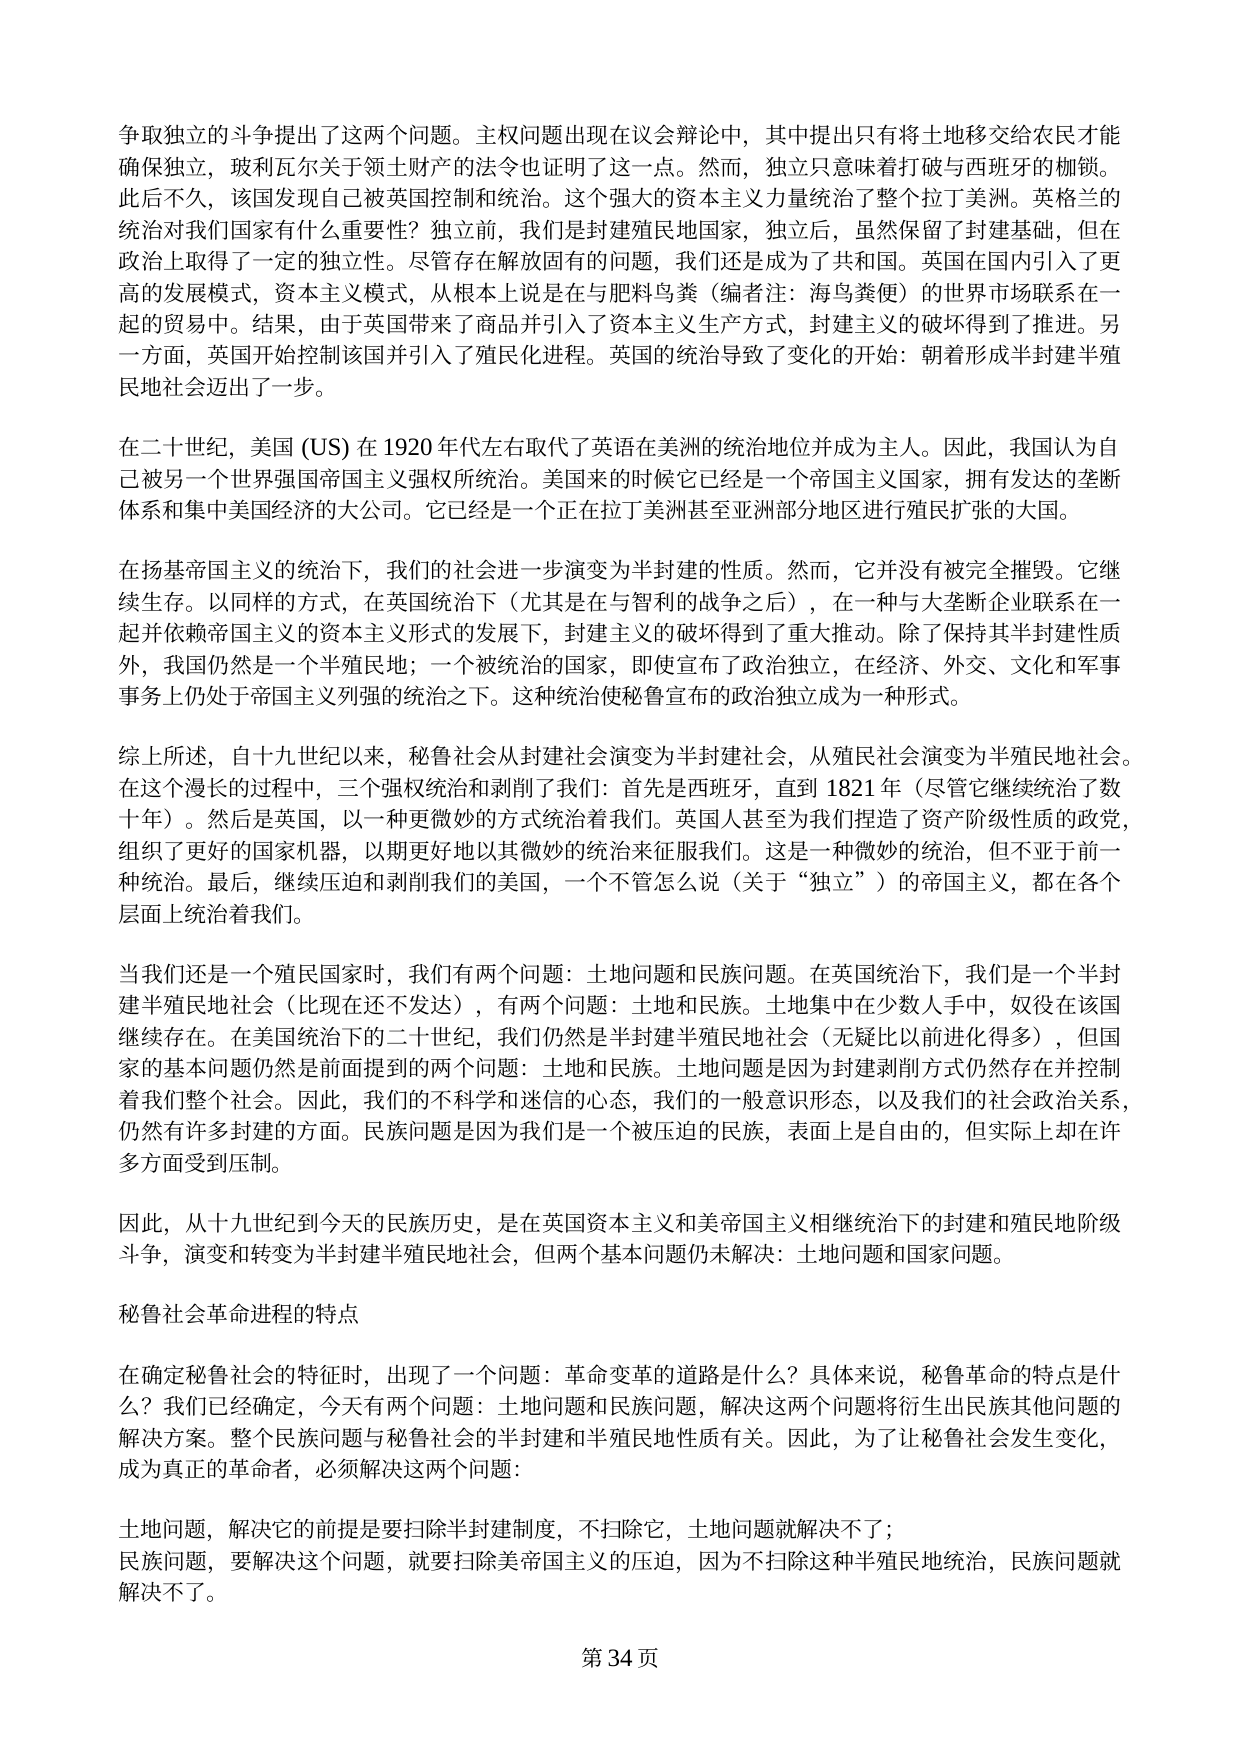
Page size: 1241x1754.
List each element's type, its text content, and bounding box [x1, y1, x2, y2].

text 秘鲁社会革命进程的特点 [118, 1298, 1122, 1329]
text 综上所述，自十九世纪以来，秘鲁社会从封建社会演变为半封建社会，从殖民社会演变为半殖民地社会。在这个漫长的过程中，三个强权统治和剥削了我们：首先是西班牙，直到1821年（尽管它继续统治了数十年）。然后是英国，以一种更微妙的方式统治着我们。英国人甚至为我们捏造了资产阶级性质的政党，组织了更好的国家机器，以期更好地以其微妙的统治来征服我们。这是一种微妙的统治，但不亚于前一种统治。最后，继续压迫和剥削我们的美国，一个不管怎么说（关于“独立”）的帝国主义，都在各个层面上统治着我们。 [118, 739, 1122, 928]
text 在扬基帝国主义的统治下，我们的社会进一步演变为半封建的性质。然而，它并没有被完全摧毁。它继续生存。以同样的方式，在英国统治下（尤其是在与智利的战争之后），在一种与大垄断企业联系在一起并依赖帝国主义的资本主义形式的发展下，封建主义的破坏得到了重大推动。除了保持其半封建性质外，我国仍然是一个半殖民地；一个被统治的国家，即使宣布了政治独立，在经济、外交、文化和军事事务上仍处于帝国主义列强的统治之下。这种统治使秘鲁宣布的政治独立成为一种形式。 [118, 553, 1122, 711]
text 当我们还是一个殖民国家时，我们有两个问题：土地问题和民族问题。在英国统治下，我们是一个半封建半殖民地社会（比现在还不发达），有两个问题：土地和民族。土地集中在少数人手中，奴役在该国继续存在。在美国统治下的二十世纪，我们仍然是半封建半殖民地社会（无疑比以前进化得多），但国家的基本问题仍然是前面提到的两个问题：土地和民族。土地问题是因为封建剥削方式仍然存在并控制着我们整个社会。因此，我们的不科学和迷信的心态，我们的一般意识形态，以及我们的社会政治关系，仍然有许多封建的方面。民族问题是因为我们是一个被压迫的民族，表面上是自由的，但实际上却在许多方面受到压制。 [118, 957, 1122, 1177]
text 争取独立的斗争提出了这两个问题。主权问题出现在议会辩论中，其中提出只有将土地移交给农民才能确保独立，玻利瓦尔关于领土财产的法令也证明了这一点。然而，独立只意味着打破与西班牙的枷锁。此后不久，该国发现自己被英国控制和统治。这个强大的资本主义力量统治了整个拉丁美洲。英格兰的统治对我们国家有什么重要性？独立前，我们是封建殖民地国家，独立后，虽然保留了封建基础，但在政治上取得了一定的独立性。尽管存在解放固有的问题，我们还是成为了共和国。英国在国内引入了更高的发展模式，资本主义模式，从根本上说是在与肥料鸟粪（编者注：海鸟粪便）的世界市场联系在一起的贸易中。结果，由于英国带来了商品并引入了资本主义生产方式，封建主义的破坏得到了推进。另一方面，英国开始控制该国并引入了殖民化进程。英国的统治导致了变化的开始：朝着形成半封建半殖民地社会迈出了一步。 [118, 118, 1122, 402]
text 因此，从十九世纪到今天的民族历史，是在英国资本主义和美帝国主义相继统治下的封建和殖民地阶级斗争，演变和转变为半封建半殖民地社会，但两个基本问题仍未解决：土地问题和国家问题。 [118, 1206, 1122, 1269]
text 在确定秘鲁社会的特征时，出现了一个问题：革命变革的道路是什么？具体来说，秘鲁革命的特点是什么？我们已经确定，今天有两个问题：土地问题和民族问题，解决这两个问题将衍生出民族其他问题的解决方案。整个民族问题与秘鲁社会的半封建和半殖民地性质有关。因此，为了让秘鲁社会发生变化，成为真正的革命者，必须解决这两个问题： [118, 1358, 1122, 1484]
text 民族问题，要解决这个问题，就要扫除美帝国主义的压迫，因为不扫除这种半殖民地统治，民族问题就解决不了。 [118, 1544, 1122, 1607]
text 土地问题，解决它的前提是要扫除半封建制度，不扫除它，土地问题就解决不了； [118, 1512, 1122, 1544]
text 在二十世纪，美国 (US) 在1920年代左右取代了英语在美洲的统治地位并成为主人。因此，我国认为自己被另一个世界强国帝国主义强权所统治。美国来的时候它已经是一个帝国主义国家，拥有发达的垄断体系和集中美国经济的大公司。它已经是一个正在拉丁美洲甚至亚洲部分地区进行殖民扩张的大国。 [118, 430, 1122, 525]
